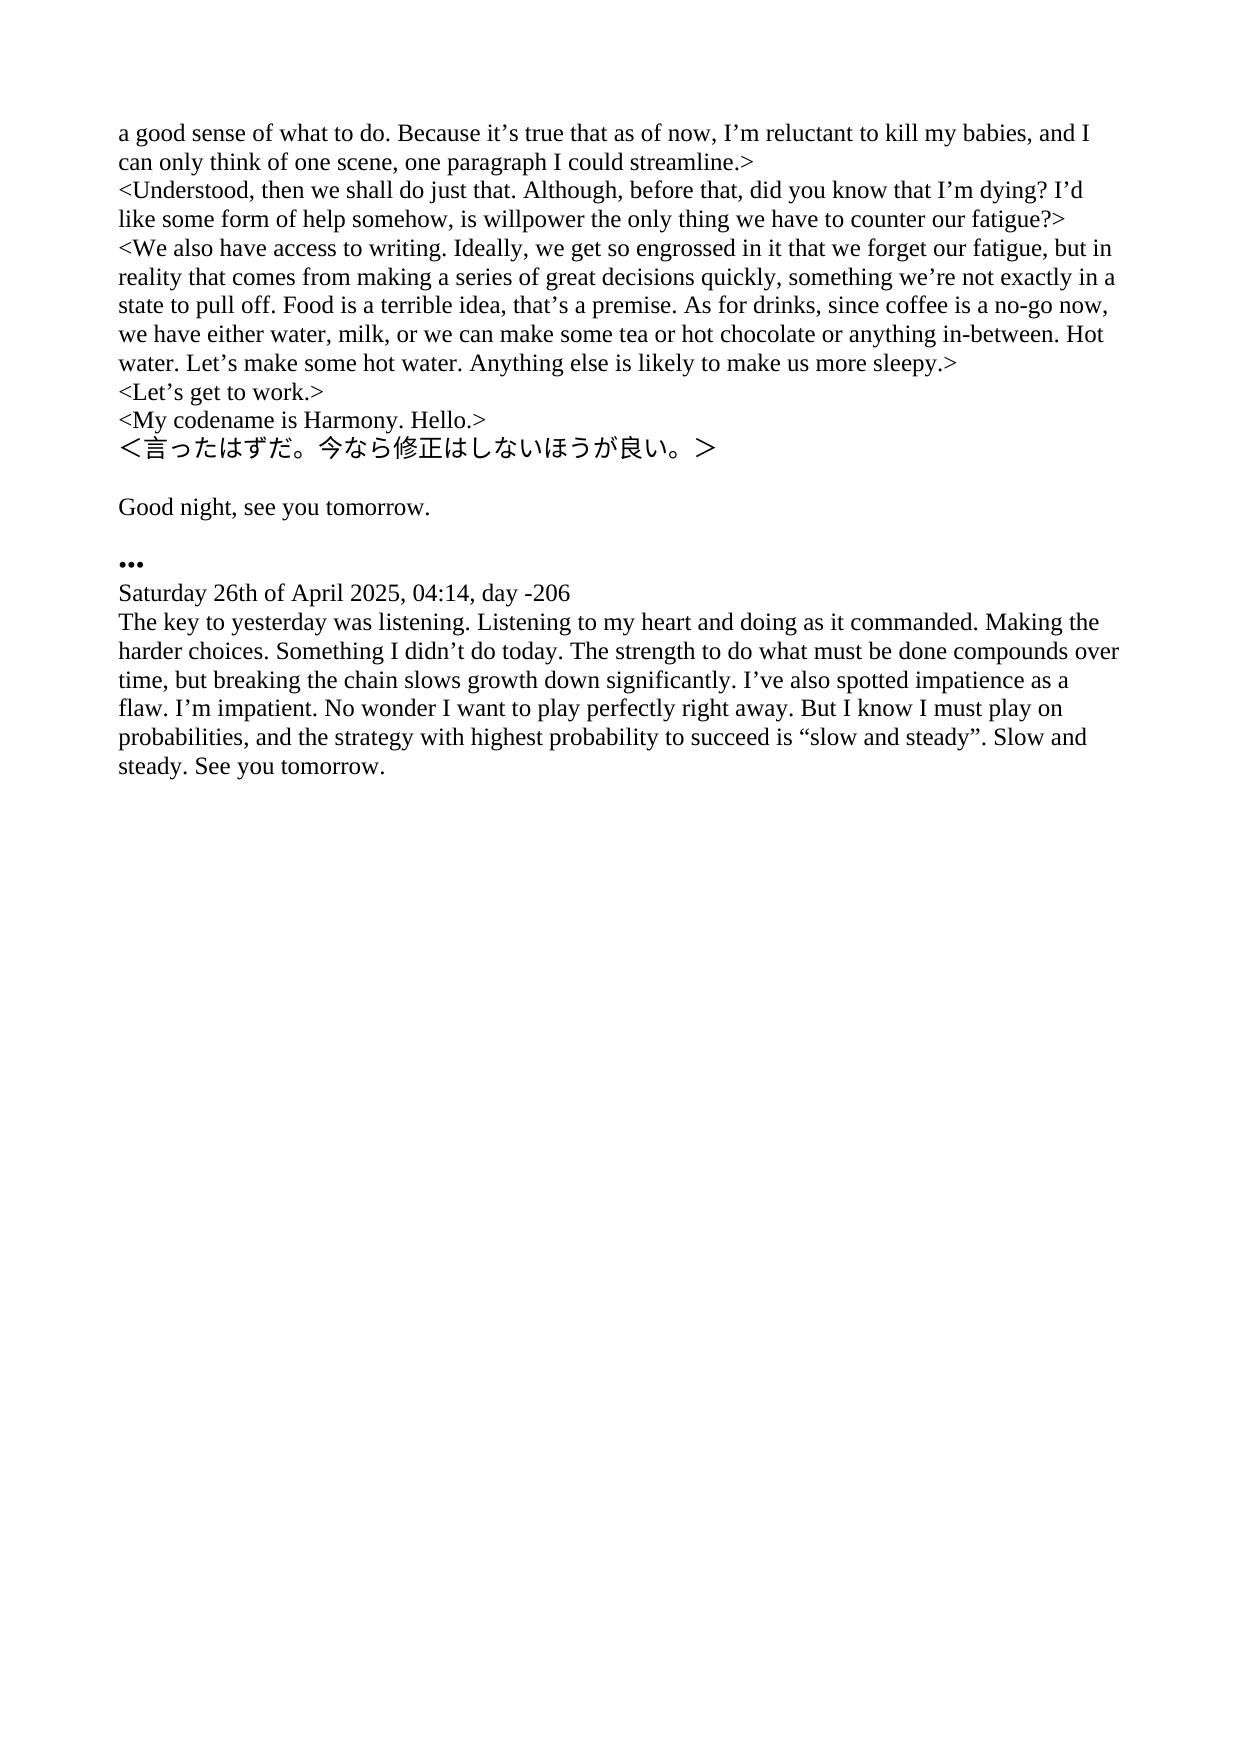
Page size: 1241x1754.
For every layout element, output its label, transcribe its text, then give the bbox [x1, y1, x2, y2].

text ••• [118, 550, 1122, 578]
text Good night, see you tomorrow. [118, 492, 1122, 521]
text a good sense of what to do. Because it’s true that as of now, I’m reluctant to kill my babies, and I can only think of one scene, one paragraph I could streamline.> [118, 118, 1122, 176]
text Saturday 26th of April 2025, 04:14, day -206 [118, 578, 1122, 607]
text <My codename is Harmony. Hello.> [118, 406, 1122, 434]
text <We also have access to writing. Ideally, we get so engrossed in it that we forget our fatigue, but in reality that comes from making a series of great decisions quickly, something we’re not exactly in a state to pull off. Food is a terrible idea, that’s a premise. As for drinks, since coffee is a no-go now, we have either water, milk, or we can make some tea or hot chocolate or anything in-between. Hot water. Let’s make some hot water. Anything else is likely to make us more sleepy.> [118, 233, 1122, 377]
text <Understood, then we shall do just that. Although, before that, did you know that I’m dying? I’d like some form of help somehow, is willpower the only thing we have to counter our fatigue?> [118, 176, 1122, 233]
text The key to yesterday was listening. Listening to my heart and doing as it commanded. Making the harder choices. Something I didn’t do today. The strength to do what must be done compounds over time, but breaking the chain slows growth down significantly. I’ve also spotted impatience as a flaw. I’m impatient. No wonder I want to play perfectly right away. But I know I must play on probabilities, and the strategy with highest probability to succeed is “slow and steady”. Slow and steady. See you tomorrow. [118, 607, 1122, 780]
text <Let’s get to work.> [118, 377, 1122, 406]
text ＜言ったはずだ。今なら修正はしないほうが良い。＞ [118, 434, 1122, 463]
